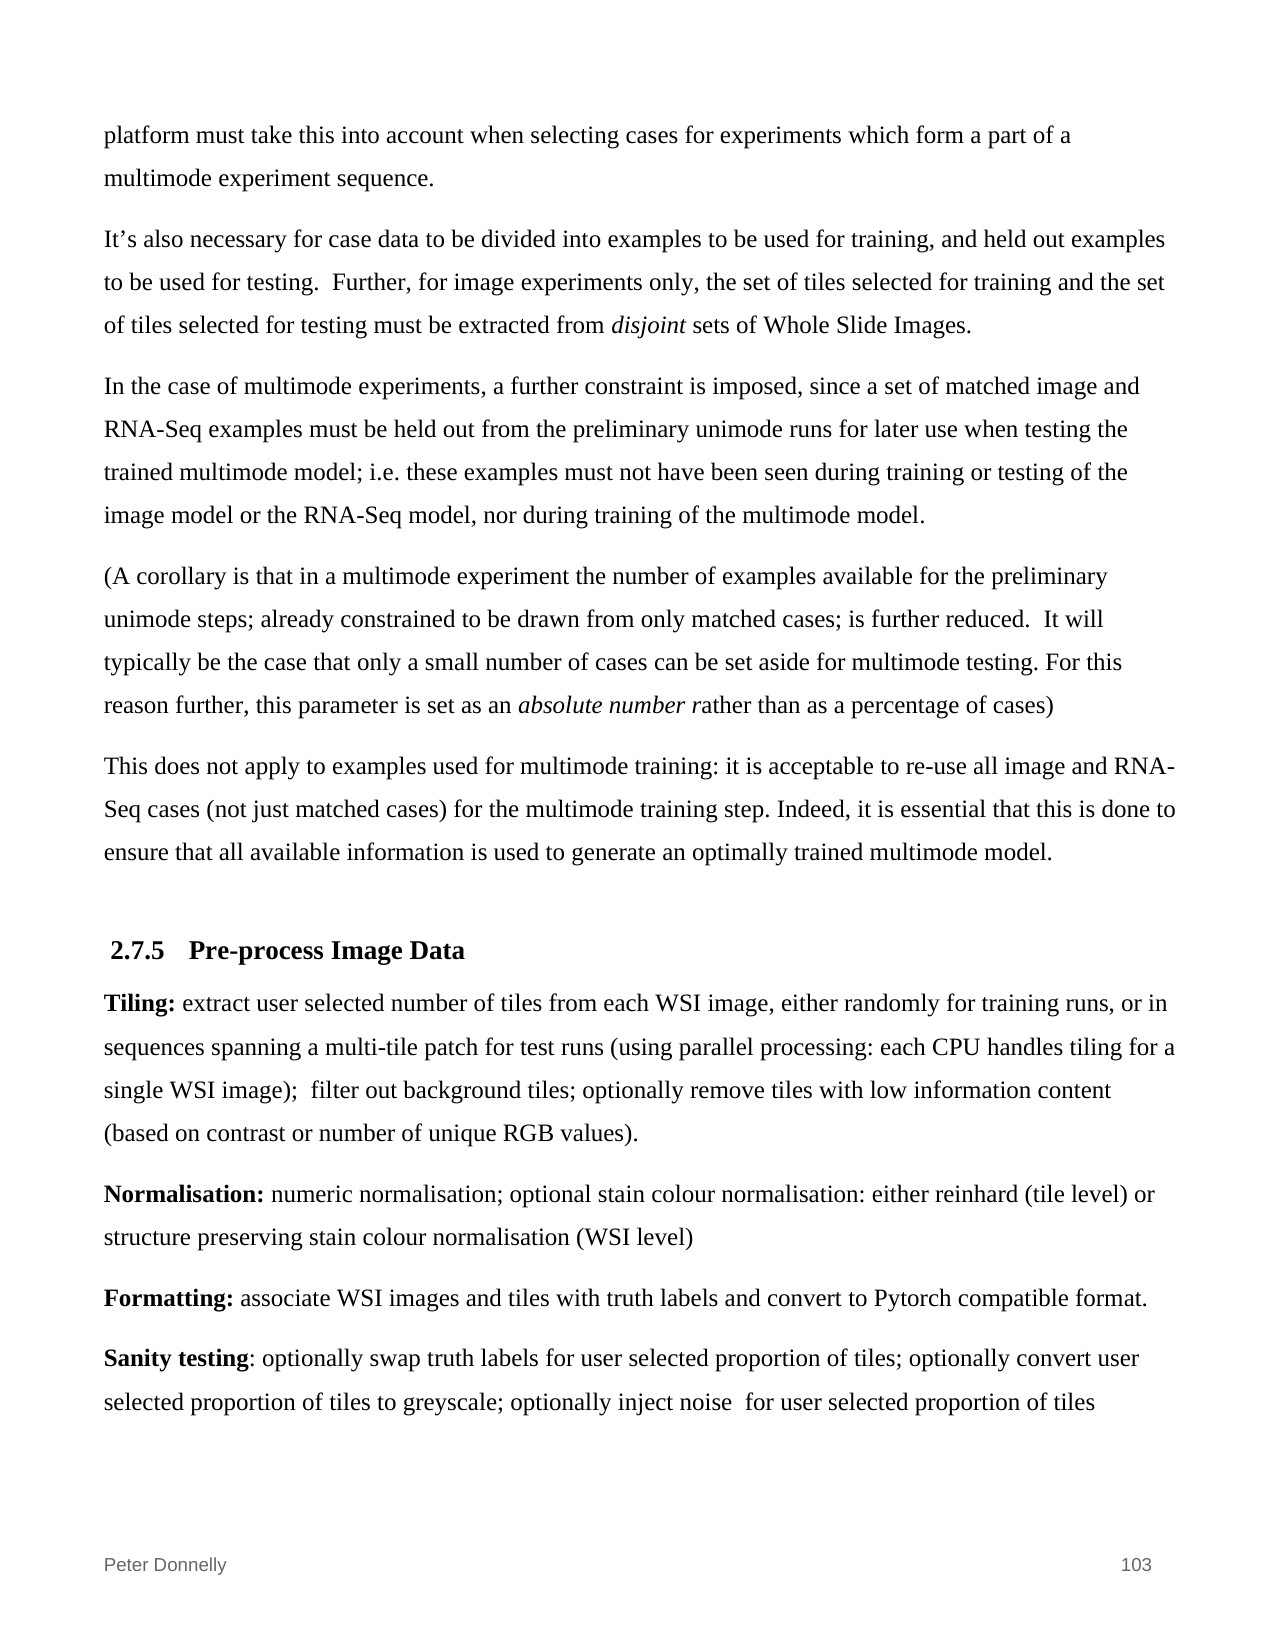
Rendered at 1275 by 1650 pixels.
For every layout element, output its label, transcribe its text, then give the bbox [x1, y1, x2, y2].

text (A corollary is that in a multimode experiment the number of examples available for the preliminary unimode steps; already constrained to be drawn from only matched cases; is further reduced. It will typically be the case that only a small number of cases can be set aside for multimode testing. For this reason further, this parameter is set as an absolute number rather than as a percentage of cases) [103, 561, 1181, 719]
text Formatting: associate WSI images and tiles with truth labels and convert to Pytorch compatible format. [103, 1283, 1181, 1311]
text Normalisation: numeric normalisation; optional stain colour normalisation: either reinhard (tile level) or structure preserving stain colour normalisation (WSI level) [103, 1179, 1181, 1251]
text In the case of multimode experiments, a further constraint is imposed, since a set of matched image and RNA-Seq examples must be held out from the preliminary unimode runs for later use when testing the trained multimode model; i.e. these examples must not have been seen during training or testing of the image model or the RNA-Seq model, nor during training of the multimode model. [103, 371, 1181, 529]
text platform must take this into account when selecting cases for experiments which form a part of a multimode experiment sequence. [103, 120, 1181, 192]
subtitle Pre-process Image Data [103, 934, 1181, 965]
text It’s also necessary for case data to be divided into examples to be used for training, and held out examples to be used for testing. Further, for image experiments only, the set of tiles selected for training and the set of tiles selected for testing must be extracted from disjoint sets of Whole Slide Images. [103, 224, 1181, 339]
text Sanity testing: optionally swap truth labels for user selected proportion of tiles; optionally convert user selected proportion of tiles to greyscale; optionally inject noise for user selected proportion of tiles [103, 1343, 1181, 1415]
text This does not apply to examples used for multimode training: it is acceptable to re-use all image and RNA-Seq cases (not just matched cases) for the multimode training step. Indeed, it is essential that this is done to ensure that all available information is used to generate an optimally trained multimode model. [103, 751, 1181, 866]
text Tiling: extract user selected number of tiles from each WSI image, either randomly for training runs, or in sequences spanning a multi-tile patch for test runs (using parallel processing: each CPU handles tiling for a single WSI image); filter out background tiles; optionally remove tiles with low information content (based on contrast or number of unique RGB values). [103, 988, 1181, 1147]
